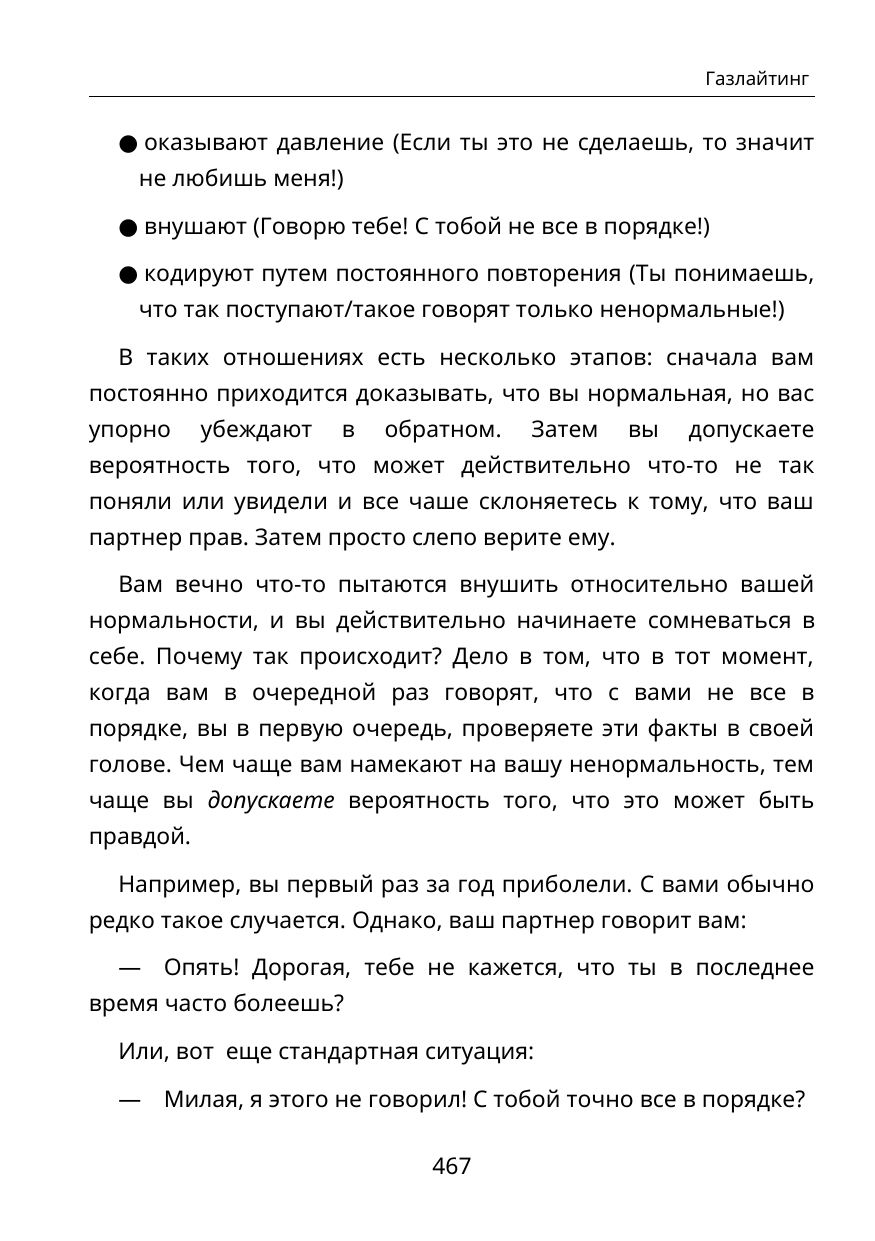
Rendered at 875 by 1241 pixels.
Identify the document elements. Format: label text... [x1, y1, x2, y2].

text В таких отношениях есть несколько этапов: сначала вам постоянно приходится доказывать, что вы нормальная, но вас упорно убеждают в обратном. Затем вы допускаете вероятность того, что может действительно что-то не так поняли или увидели и все чаше склоняетесь к тому, что ваш партнер прав. Затем просто слепо верите ему. [88, 341, 815, 552]
list внушают (Говорю тебе! С тобой не все в порядке!) [118, 210, 815, 241]
list оказывают давление (Если ты это не сделаешь, то значит не любишь меня!) [118, 126, 815, 193]
list Милая, я этого не говорил! С тобой точно все в порядке? [88, 1083, 815, 1114]
text Вам вечно что-то пытаются внушить относительно вашей нормальности, и вы действительно начинаете сомневаться в себе. Почему так происходит? Дело в том, что в тот момент, когда вам в очередной раз говорят, что с вами не все в порядке, вы в первую очередь, проверяете эти факты в своей голове. Чем чаще вам намекают на вашу ненормальность, тем чаще вы допускаете вероятность того, что это может быть правдой. [88, 568, 815, 851]
text Например, вы первый раз за год приболели. С вами обычно редко такое случается. Однако, ваш партнер говорит вам: [88, 868, 815, 935]
text Или, вот еще стандартная ситуация: [88, 1035, 815, 1066]
list кодируют путем постоянного повторения (Ты понимаешь, что так поступают/такое говорят только ненормальные!) [118, 257, 815, 324]
list Опять! Дорогая, тебе не кажется, что ты в последнее время часто болеешь? [88, 951, 815, 1018]
